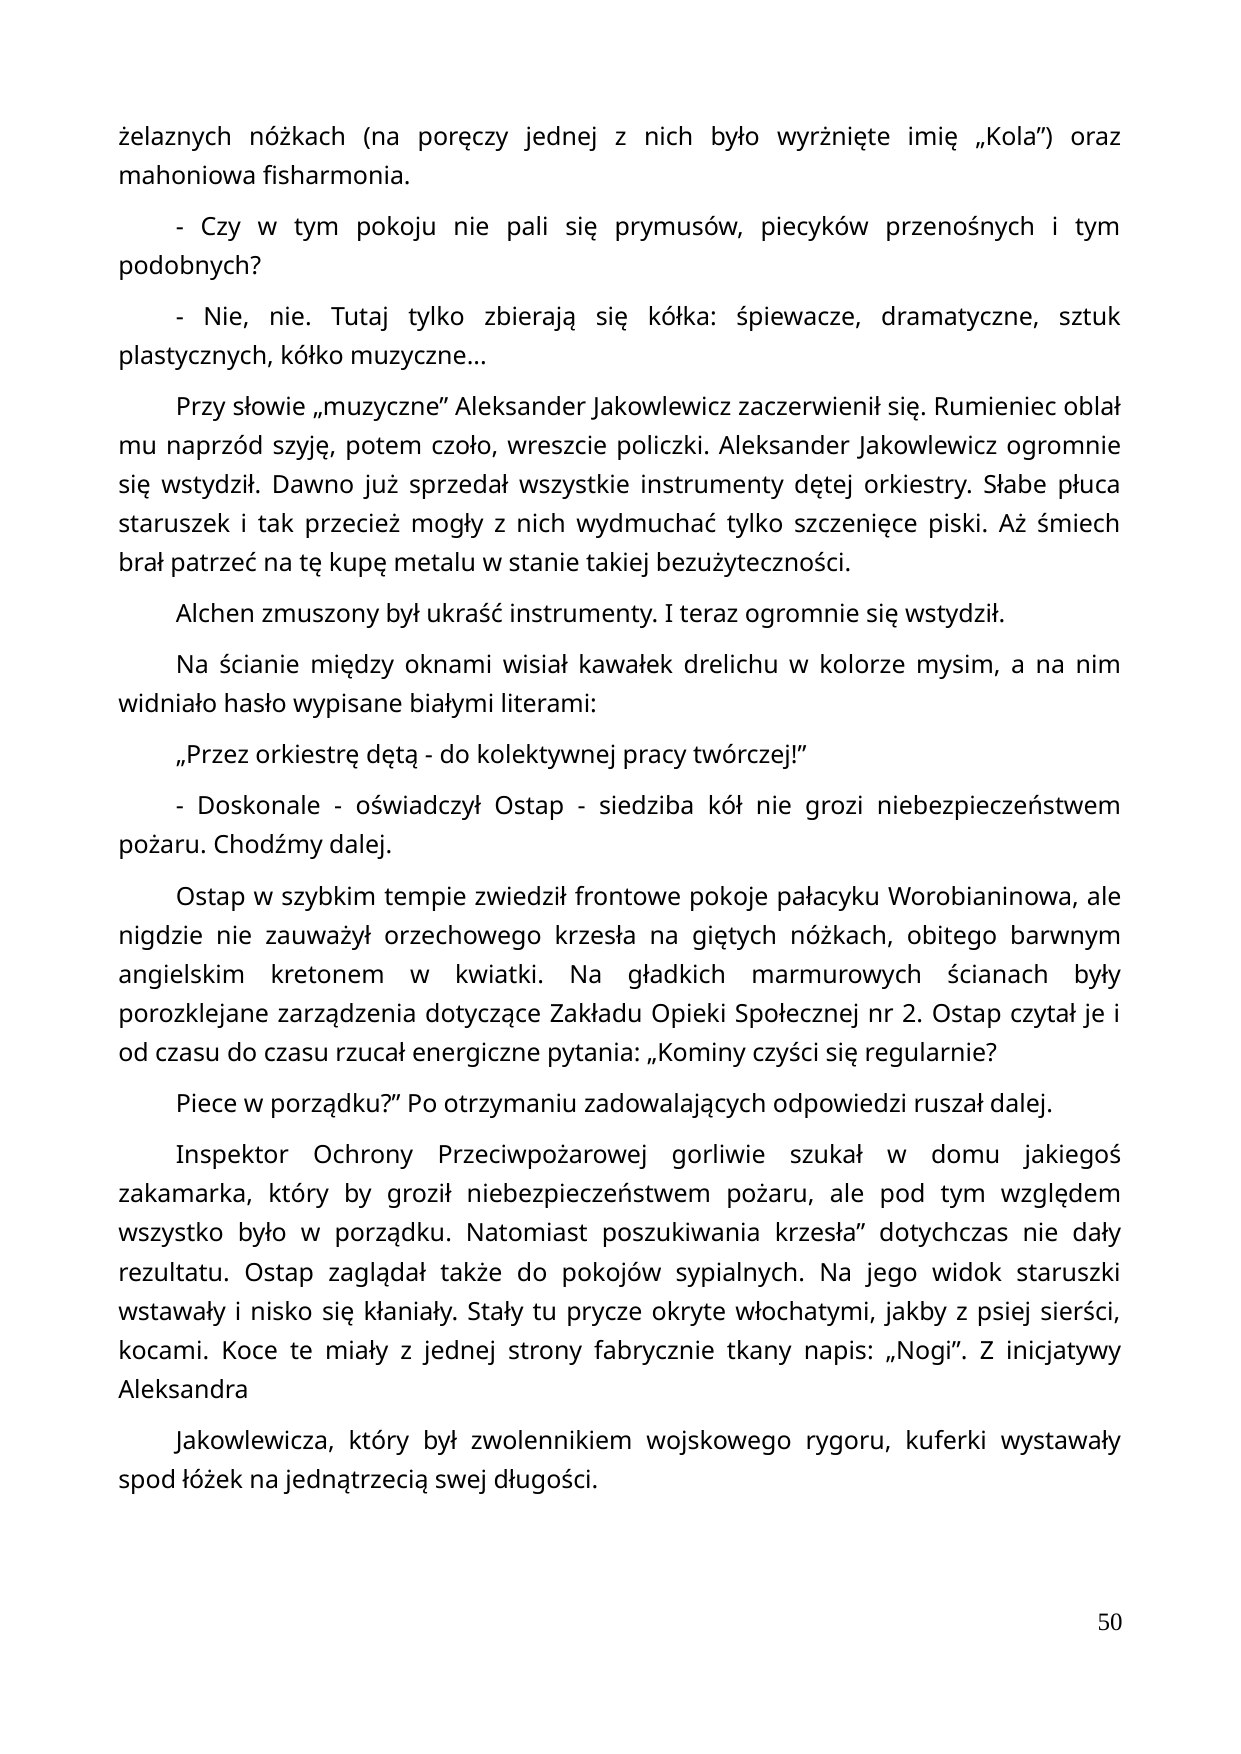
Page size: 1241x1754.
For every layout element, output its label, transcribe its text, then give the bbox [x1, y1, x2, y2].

text „Przez orkiestrę dętą - do kolektywnej pracy twórczej!” [118, 737, 1122, 771]
text - Nie, nie. Tutaj tylko zbierają się kółka: śpiewacze, dramatyczne, sztuk plastycznych, kółko muzyczne... [118, 298, 1122, 372]
text - Czy w tym pokoju nie pali się prymusów, piecyków przenośnych i tym podobnych? [118, 208, 1122, 281]
text Alchen zmuszony był ukraść instrumenty. I teraz ogromnie się wstydził. [118, 596, 1122, 630]
text Inspektor Ochrony Przeciwpożarowej gorliwie szukał w domu jakiegoś zakamarka, który by groził niebezpieczeństwem pożaru, ale pod tym względem wszystko było w porządku. Natomiast poszukiwania krzesła” dotychczas nie dały rezultatu. Ostap zaglądał także do pokojów sypialnych. Na jego widok staruszki wstawały i nisko się kłaniały. Stały tu prycze okryte włochatymi, jakby z psiej sierści, kocami. Koce te miały z jednej strony fabrycznie tkany napis: „Nogi”. Z inicjatywy Aleksandra [118, 1137, 1122, 1406]
text Przy słowie „muzyczne” Aleksander Jakowlewicz zaczerwienił się. Rumieniec oblał mu naprzód szyję, potem czoło, wreszcie policzki. Aleksander Jakowlewicz ogromnie się wstydził. Dawno już sprzedał wszystkie instrumenty dętej orkiestry. Słabe płuca staruszek i tak przecież mogły z nich wydmuchać tylko szczenięce piski. Aż śmiech brał patrzeć na tę kupę metalu w stanie takiej bezużyteczności. [118, 388, 1122, 579]
text Piece w porządku?” Po otrzymaniu zadowalających odpowiedzi ruszał dalej. [118, 1086, 1122, 1120]
text Jakowlewicza, który był zwolennikiem wojskowego rygoru, kuferki wystawały spod łóżek na jednątrzecią swej długości. [118, 1423, 1122, 1496]
text żelaznych nóżkach (na poręczy jednej z nich było wyrżnięte imię „Kola”) oraz mahoniowa fisharmonia. [118, 118, 1122, 191]
text Ostap w szybkim tempie zwiedził frontowe pokoje pałacyku Worobianinowa, ale nigdzie nie zauważył orzechowego krzesła na giętych nóżkach, obitego barwnym angielskim kretonem w kwiatki. Na gładkich marmurowych ścianach były porozklejane zarządzenia dotyczące Zakładu Opieki Społecznej nr 2. Ostap czytał je i od czasu do czasu rzucał energiczne pytania: „Kominy czyści się regularnie? [118, 878, 1122, 1069]
text Na ścianie między oknami wisiał kawałek drelichu w kolorze mysim, a na nim widniało hasło wypisane białymi literami: [118, 647, 1122, 720]
text - Doskonale - oświadczył Ostap - siedziba kół nie grozi niebezpieczeństwem pożaru. Chodźmy dalej. [118, 788, 1122, 861]
